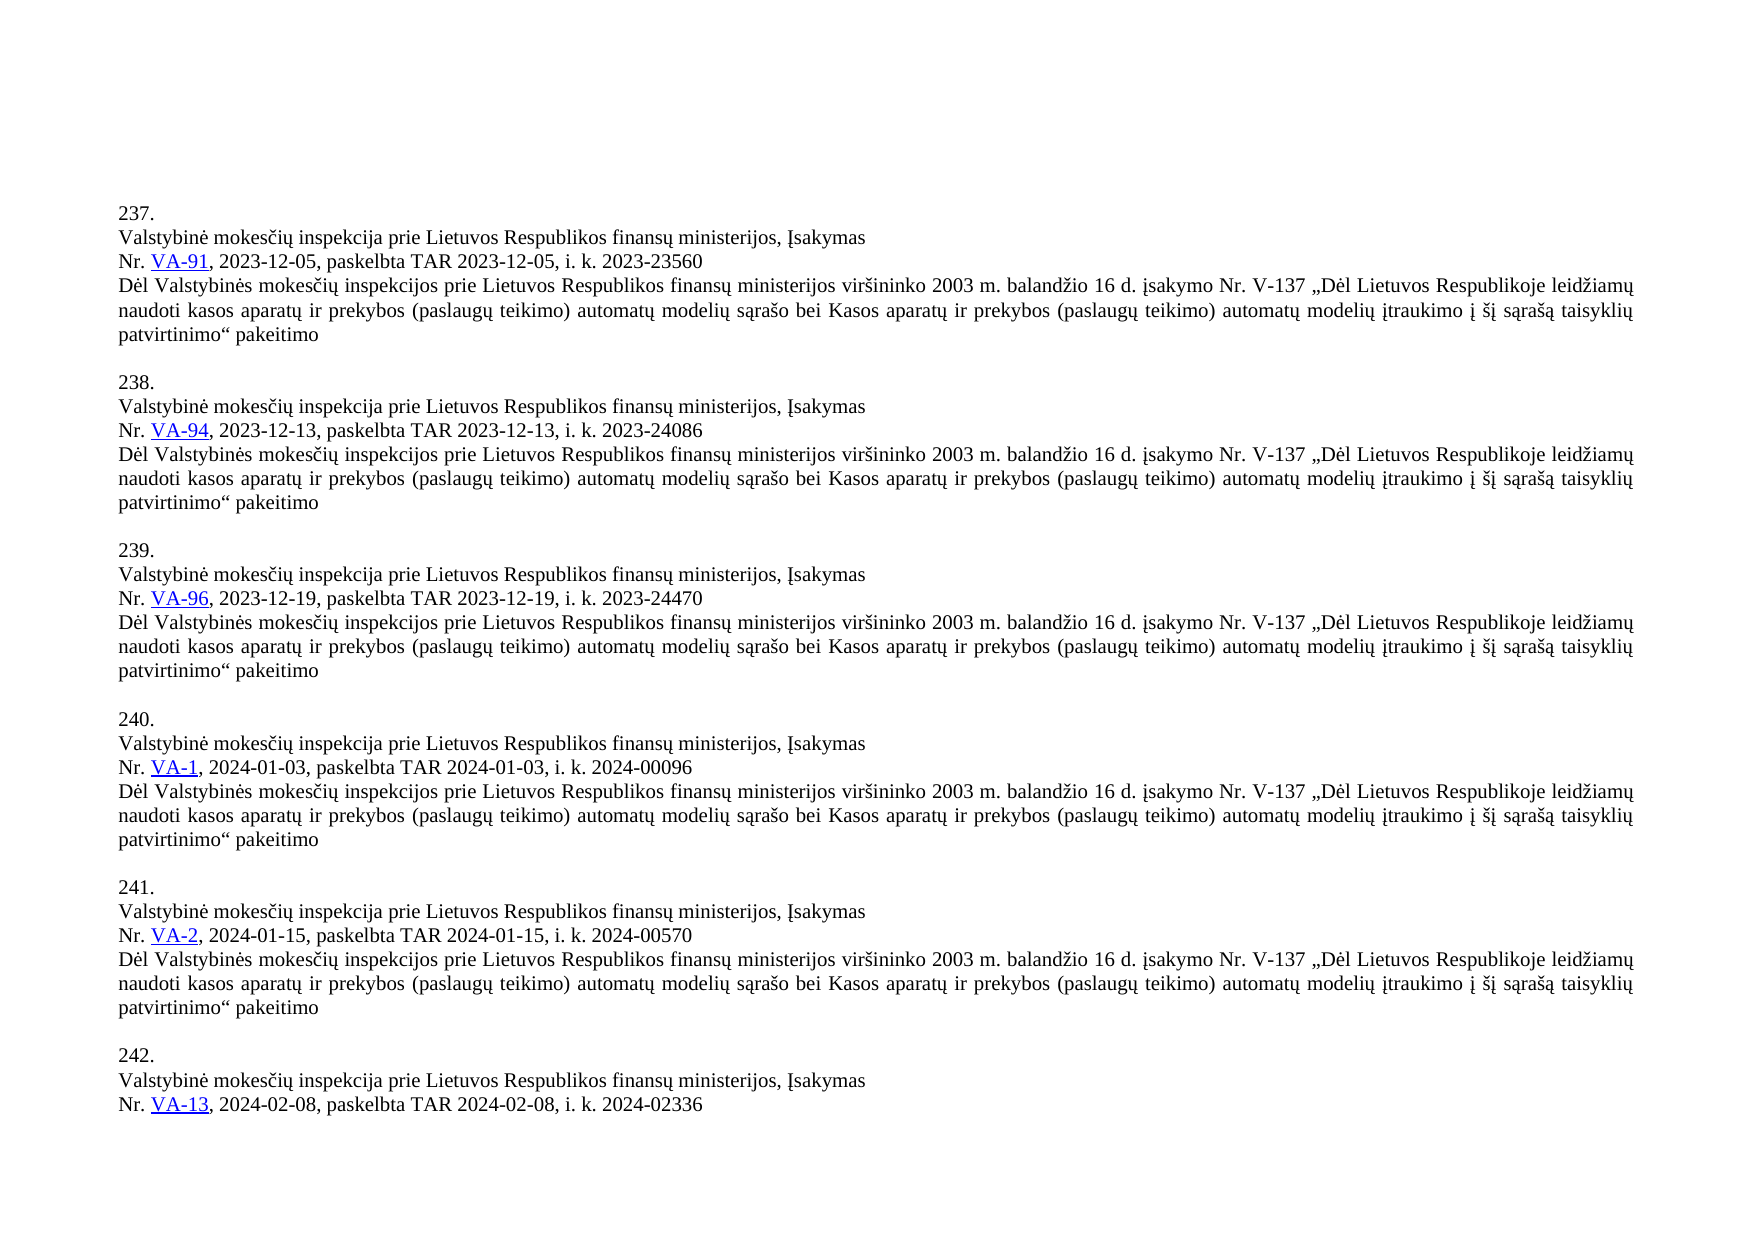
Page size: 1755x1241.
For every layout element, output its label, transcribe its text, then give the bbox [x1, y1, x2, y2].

text Dėl Valstybinės mokesčių inspekcijos prie Lietuvos Respublikos finansų ministerijos viršininko 2003 m. balandžio 16 d. įsakymo Nr. V-137 „Dėl Lietuvos Respublikoje leidžiamų naudoti kasos aparatų ir prekybos (paslaugų teikimo) automatų modelių sąrašo bei Kasos aparatų ir prekybos (paslaugų teikimo) automatų modelių įtraukimo į šį sąrašą taisyklių patvirtinimo“ pakeitimo [118, 273, 1636, 346]
text Valstybinė mokesčių inspekcija prie Lietuvos Respublikos finansų ministerijos, Įsakymas [118, 225, 1636, 249]
text Dėl Valstybinės mokesčių inspekcijos prie Lietuvos Respublikos finansų ministerijos viršininko 2003 m. balandžio 16 d. įsakymo Nr. V-137 „Dėl Lietuvos Respublikoje leidžiamų naudoti kasos aparatų ir prekybos (paslaugų teikimo) automatų modelių sąrašo bei Kasos aparatų ir prekybos (paslaugų teikimo) automatų modelių įtraukimo į šį sąrašą taisyklių patvirtinimo“ pakeitimo [118, 610, 1636, 682]
text Dėl Valstybinės mokesčių inspekcijos prie Lietuvos Respublikos finansų ministerijos viršininko 2003 m. balandžio 16 d. įsakymo Nr. V-137 „Dėl Lietuvos Respublikoje leidžiamų naudoti kasos aparatų ir prekybos (paslaugų teikimo) automatų modelių sąrašo bei Kasos aparatų ir prekybos (paslaugų teikimo) automatų modelių įtraukimo į šį sąrašą taisyklių patvirtinimo“ pakeitimo [118, 947, 1636, 1019]
text Valstybinė mokesčių inspekcija prie Lietuvos Respublikos finansų ministerijos, Įsakymas [118, 899, 1636, 923]
text Valstybinė mokesčių inspekcija prie Lietuvos Respublikos finansų ministerijos, Įsakymas [118, 1067, 1636, 1092]
text Nr. VA-96, 2023-12-19, paskelbta TAR 2023-12-19, i. k. 2023-24470 [118, 586, 1636, 610]
text 239. [118, 538, 1636, 562]
text 241. [118, 875, 1636, 899]
text Valstybinė mokesčių inspekcija prie Lietuvos Respublikos finansų ministerijos, Įsakymas [118, 731, 1636, 755]
text Valstybinė mokesčių inspekcija prie Lietuvos Respublikos finansų ministerijos, Įsakymas [118, 562, 1636, 586]
text Nr. VA-2, 2024-01-15, paskelbta TAR 2024-01-15, i. k. 2024-00570 [118, 923, 1636, 947]
text Nr. VA-94, 2023-12-13, paskelbta TAR 2023-12-13, i. k. 2023-24086 [118, 418, 1636, 442]
text Dėl Valstybinės mokesčių inspekcijos prie Lietuvos Respublikos finansų ministerijos viršininko 2003 m. balandžio 16 d. įsakymo Nr. V-137 „Dėl Lietuvos Respublikoje leidžiamų naudoti kasos aparatų ir prekybos (paslaugų teikimo) automatų modelių sąrašo bei Kasos aparatų ir prekybos (paslaugų teikimo) automatų modelių įtraukimo į šį sąrašą taisyklių patvirtinimo“ pakeitimo [118, 779, 1636, 851]
text 237. [118, 201, 1636, 225]
text 242. [118, 1043, 1636, 1067]
text Nr. VA-91, 2023-12-05, paskelbta TAR 2023-12-05, i. k. 2023-23560 [118, 249, 1636, 273]
text 240. [118, 707, 1636, 731]
text Nr. VA-13, 2024-02-08, paskelbta TAR 2024-02-08, i. k. 2024-02336 [118, 1092, 1636, 1116]
text Valstybinė mokesčių inspekcija prie Lietuvos Respublikos finansų ministerijos, Įsakymas [118, 394, 1636, 418]
text Nr. VA-1, 2024-01-03, paskelbta TAR 2024-01-03, i. k. 2024-00096 [118, 755, 1636, 779]
text Dėl Valstybinės mokesčių inspekcijos prie Lietuvos Respublikos finansų ministerijos viršininko 2003 m. balandžio 16 d. įsakymo Nr. V-137 „Dėl Lietuvos Respublikoje leidžiamų naudoti kasos aparatų ir prekybos (paslaugų teikimo) automatų modelių sąrašo bei Kasos aparatų ir prekybos (paslaugų teikimo) automatų modelių įtraukimo į šį sąrašą taisyklių patvirtinimo“ pakeitimo [118, 442, 1636, 514]
text 238. [118, 370, 1636, 394]
